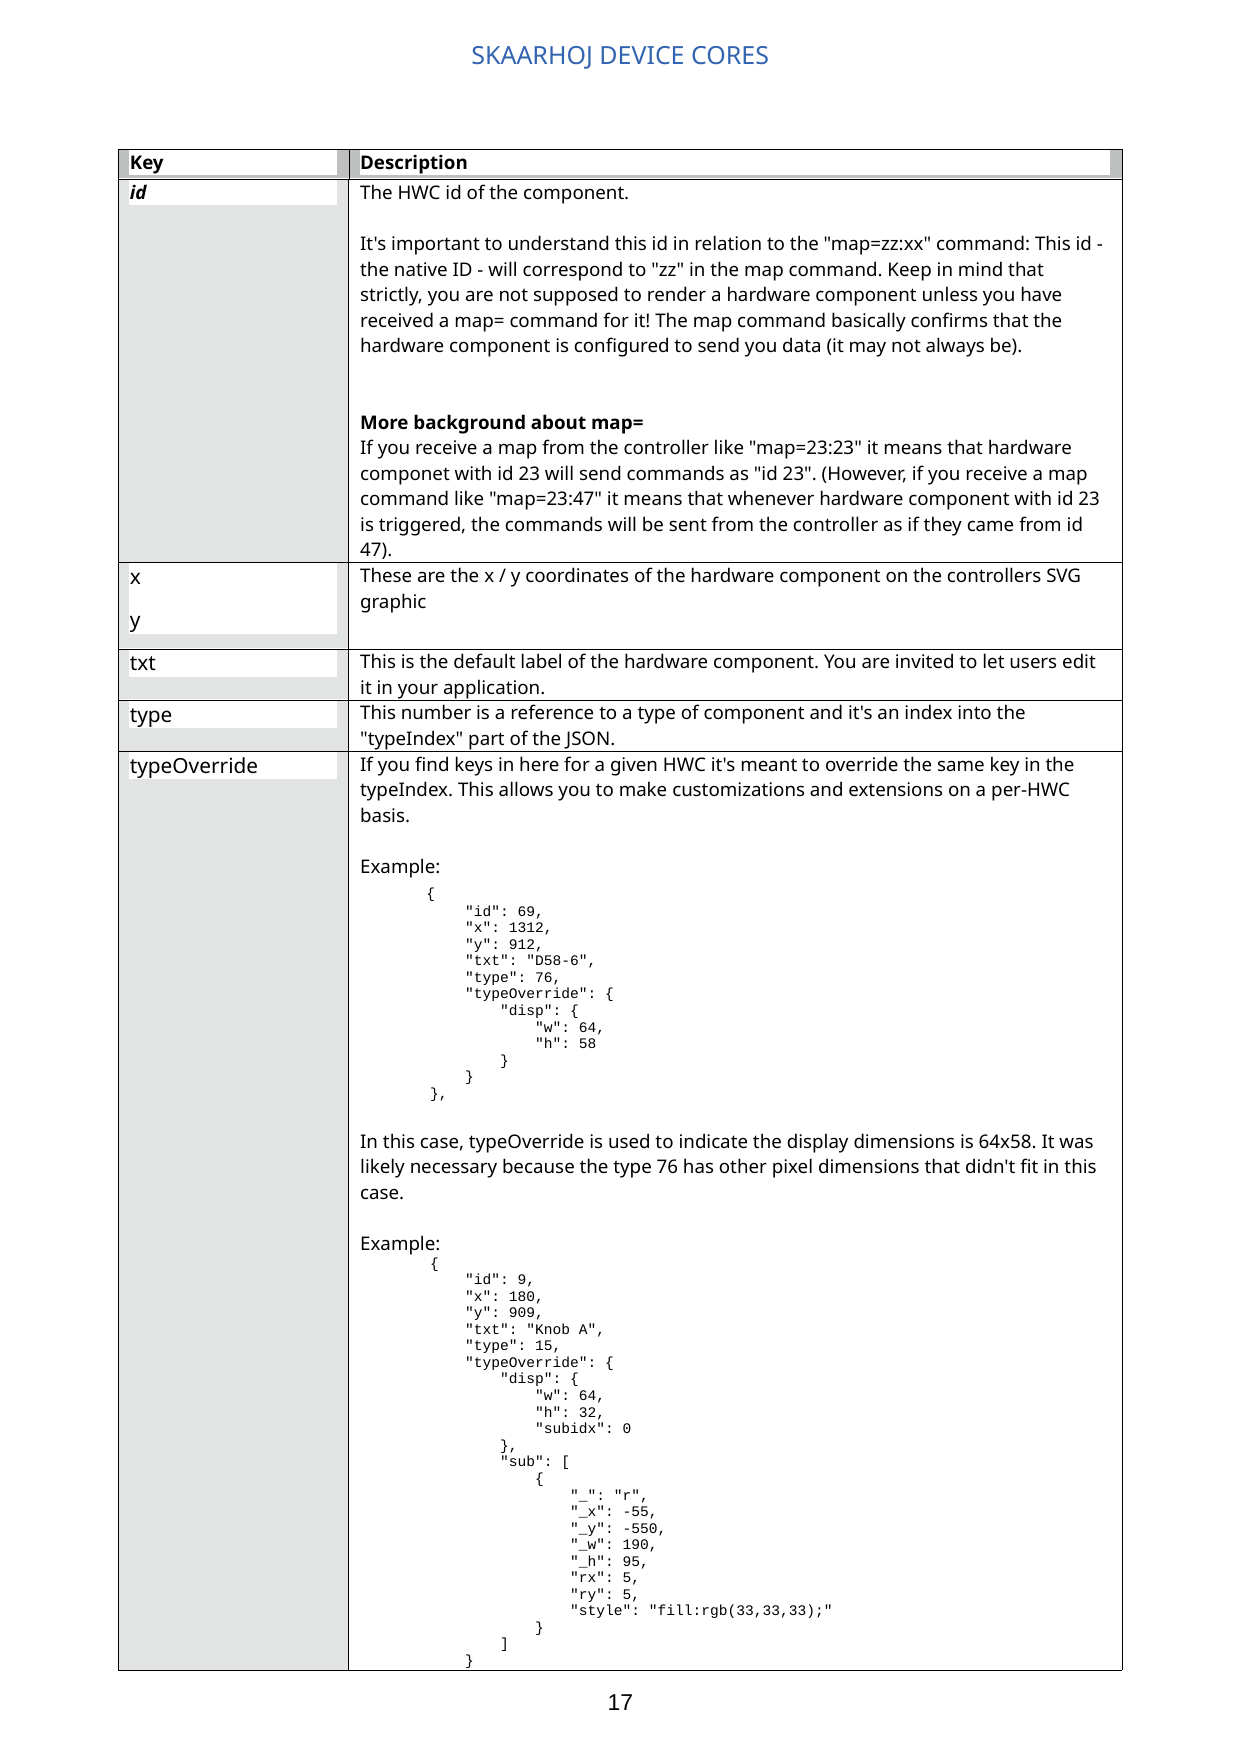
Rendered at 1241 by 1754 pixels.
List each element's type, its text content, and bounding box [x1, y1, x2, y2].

table_cell typeOverride [119, 752, 348, 1670]
table_cell type [119, 701, 348, 751]
table_header Key [119, 150, 349, 178]
table_cell txt [119, 650, 348, 699]
table_cell x y [119, 563, 348, 648]
table_cell id [119, 180, 348, 562]
table_header Description [350, 150, 1122, 178]
table_cell These are the x / y coordinates of the hardware component on the controllers SVG graphic [349, 563, 1122, 648]
